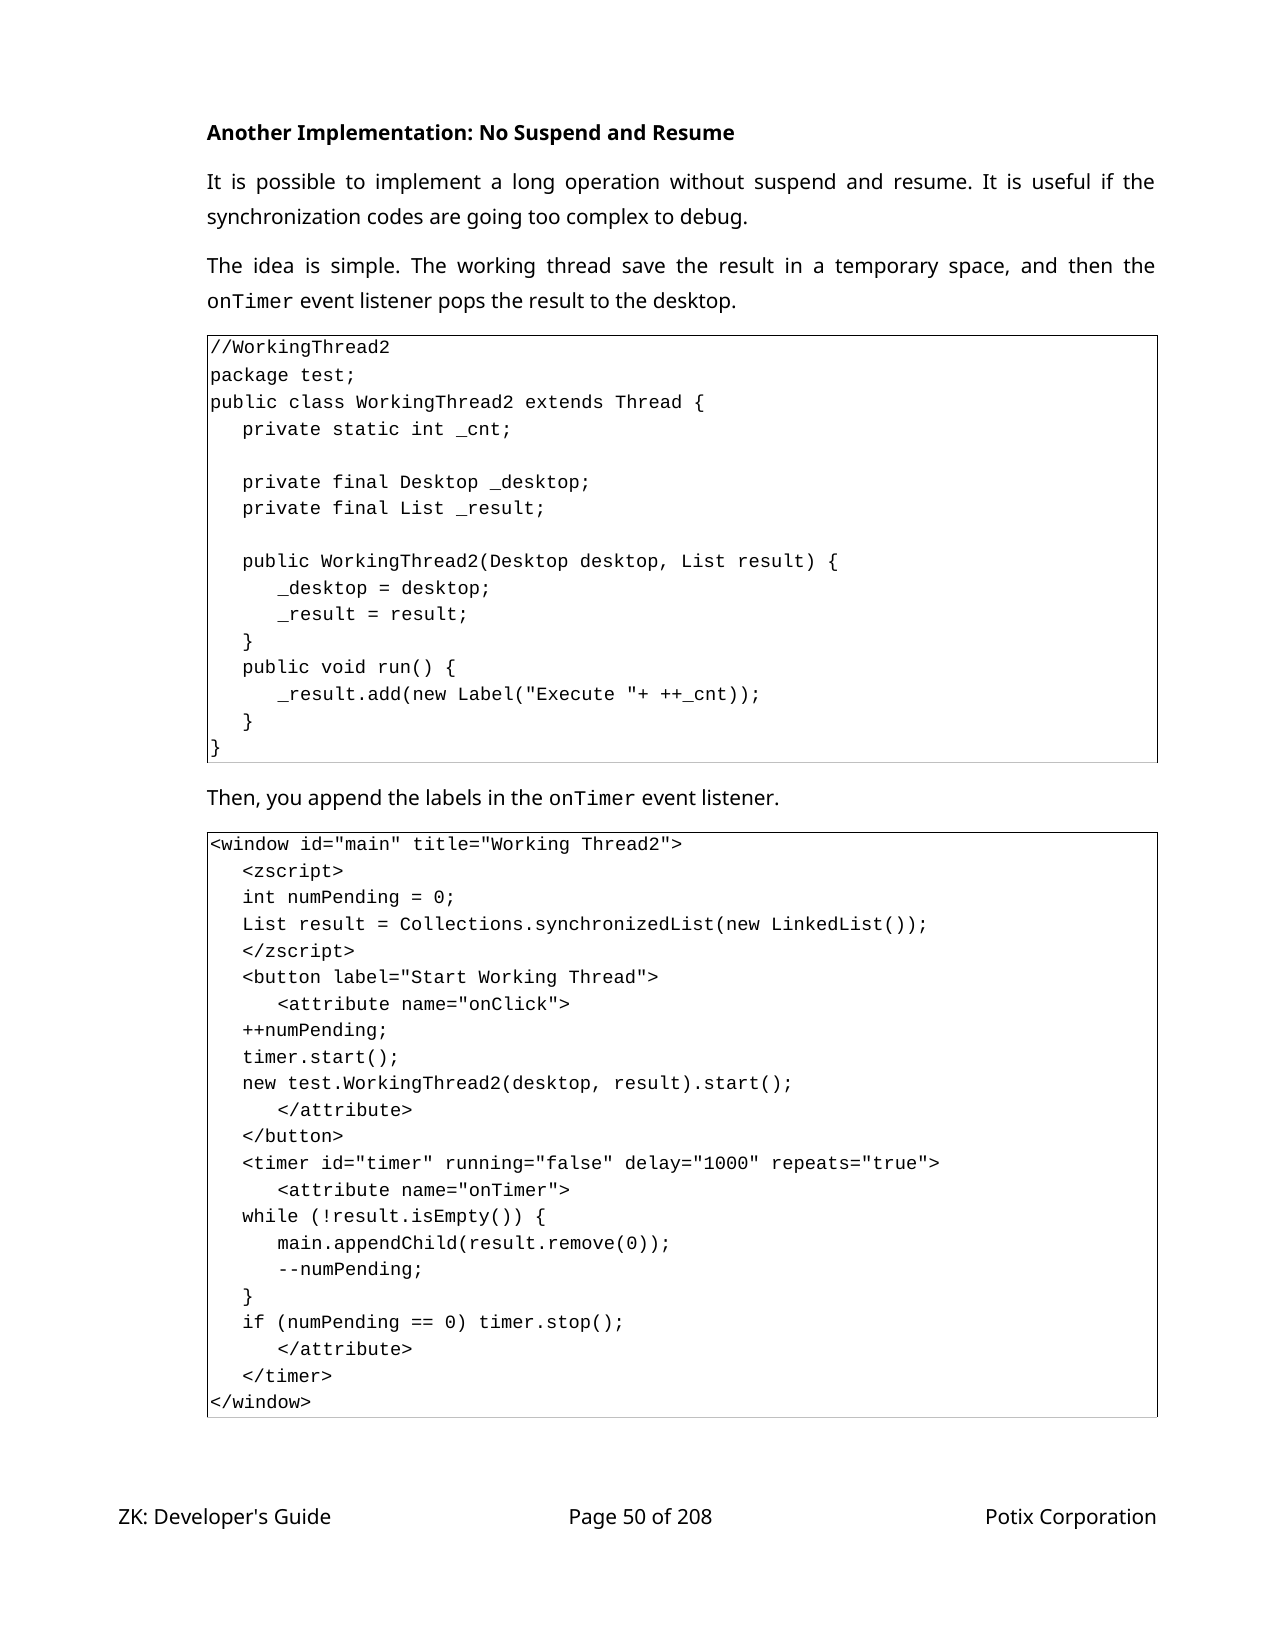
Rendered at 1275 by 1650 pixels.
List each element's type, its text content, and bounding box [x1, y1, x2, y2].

text The idea is simple. The working thread save the result in a temporary space, and then the onTimer event listener pops the result to the desktop. [207, 251, 1157, 315]
text package test; [208, 363, 1157, 387]
text Then, you append the labels in the onTimer event listener. [207, 783, 1157, 812]
text public class WorkingThread2 extends Thread { private static int _cnt; private final Desktop _desktop; private final List _result; public WorkingThread2(Desktop desktop, List result) { _desktop = desktop; _result = result; } public void run() { _result.add(new Label("Execute "+ ++_cnt)); } } [208, 390, 1157, 762]
text <window id="main" title="Working Thread2"> <zscript> int numPending = 0; List result = Collections.synchronizedList(new LinkedList()); </zscript> <button label="Start Working Thread"> <attribute name="onClick"> ++numPending; timer.start(); new test.WorkingThread2(desktop, result).start(); </attribute> </button> <timer id="timer" running="false" delay="1000" repeats="true"> <attribute name="onTimer"> while (!result.isEmpty()) { main.appendChild(result.remove(0)); --numPending; } if (numPending == 0) timer.stop(); </attribute> </timer> </window> [208, 833, 1157, 1417]
subtitle Another Implementation: No Suspend and Resume [207, 118, 1157, 146]
text //WorkingThread2 [208, 336, 1157, 360]
text It is possible to implement a long operation without suspend and resume. It is useful if the synchronization codes are going too complex to debug. [207, 167, 1157, 230]
